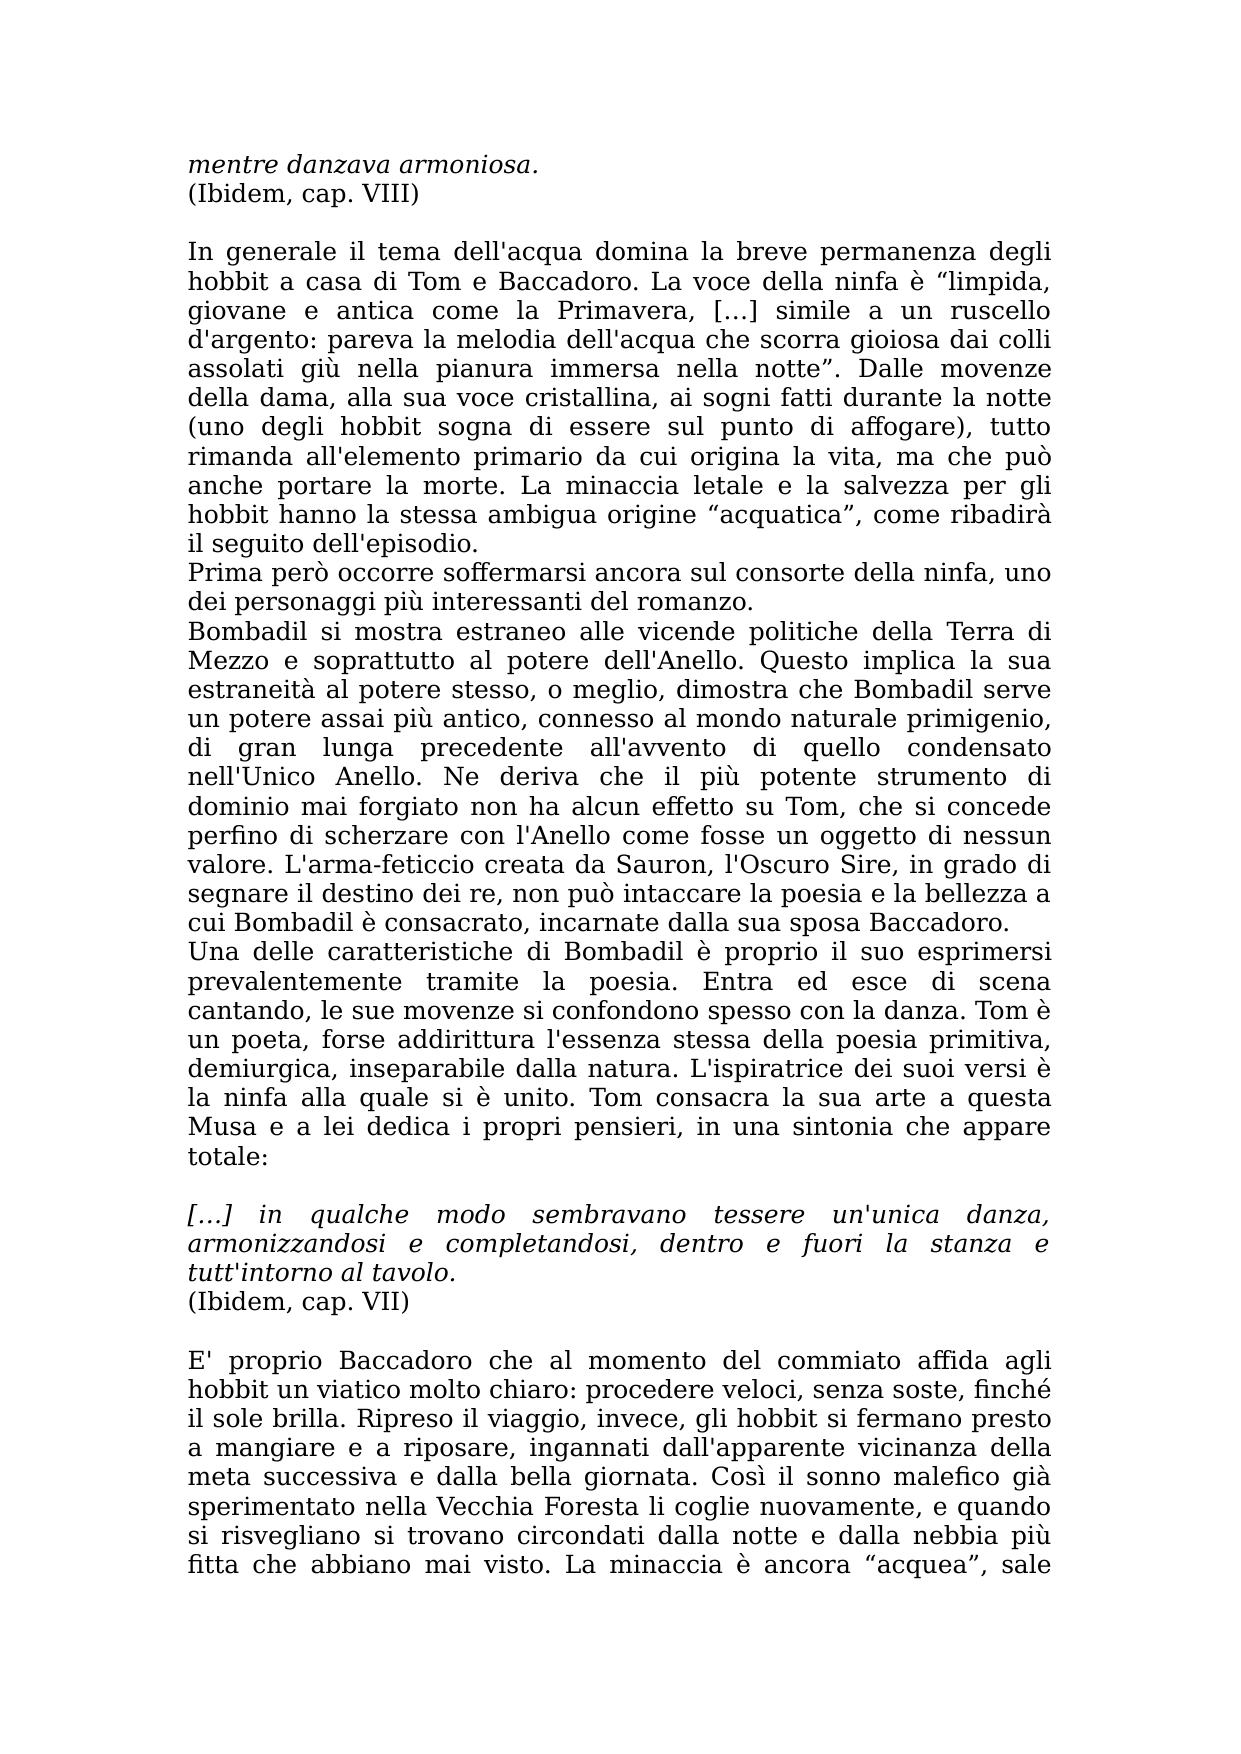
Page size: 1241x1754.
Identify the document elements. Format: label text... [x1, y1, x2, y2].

text Una delle caratteristiche di Bombadil è proprio il suo esprimersi prevalentemente tramite la poesia. Entra ed esce di scena cantando, le sue movenze si confondono spesso con la danza. Tom è un poeta, forse addirittura l'essenza stessa della poesia primitiva, demiurgica, inseparabile dalla natura. L'ispiratrice dei suoi versi è la ninfa alla quale si è unito. Tom consacra la sua arte a questa Musa e a lei dedica i propri pensieri, in una sintonia che appare totale: [187, 937, 1053, 1171]
text […] in qualche modo sembravano tessere un'unica danza, armonizzandosi e completandosi, dentro e fuori la stanza e tutt'intorno al tavolo. [187, 1200, 1053, 1287]
text (Ibidem, cap. VIII) [187, 179, 1053, 208]
text (Ibidem, cap. VII) [187, 1287, 1053, 1317]
text Bombadil si mostra estraneo alle vicende politiche della Terra di Mezzo e soprattutto al potere dell'Anello. Questo implica la sua estraneità al potere stesso, o meglio, dimostra che Bombadil serve un potere assai più antico, connesso al mondo naturale primigenio, di gran lunga precedente all'avvento di quello condensato nell'Unico Anello. Ne deriva che il più potente strumento di dominio mai forgiato non ha alcun effetto su Tom, che si concede perfino di scherzare con l'Anello come fosse un oggetto di nessun valore. L'arma-feticcio creata da Sauron, l'Oscuro Sire, in grado di segnare il destino dei re, non può intaccare la poesia e la bellezza a cui Bombadil è consacrato, incarnate dalla sua sposa Baccadoro. [187, 617, 1053, 937]
text Prima però occorre soffermarsi ancora sul consorte della ninfa, uno dei personaggi più interessanti del romanzo. [187, 558, 1053, 617]
text mentre danzava armoniosa. [187, 150, 1053, 179]
text In generale il tema dell'acqua domina la breve permanenza degli hobbit a casa di Tom e Baccadoro. La voce della ninfa è “limpida, giovane e antica come la Primavera, […] simile a un ruscello d'argento: pareva la melodia dell'acqua che scorra gioiosa dai colli assolati giù nella pianura immersa nella notte”. Dalle movenze della dama, alla sua voce cristallina, ai sogni fatti durante la notte (uno degli hobbit sogna di essere sul punto di affogare), tutto rimanda all'elemento primario da cui origina la vita, ma che può anche portare la morte. La minaccia letale e la salvezza per gli hobbit hanno la stessa ambigua origine “acquatica”, come ribadirà il seguito dell'episodio. [187, 237, 1053, 558]
text E' proprio Baccadoro che al momento del commiato affida agli hobbit un viatico molto chiaro: procedere veloci, senza soste, finché il sole brilla. Ripreso il viaggio, invece, gli hobbit si fermano presto a mangiare e a riposare, ingannati dall'apparente vicinanza della meta successiva e dalla bella giornata. Così il sonno malefico già sperimentato nella Vecchia Foresta li coglie nuovamente, e quando si risvegliano si trovano circondati dalla notte e dalla nebbia più fitta che abbiano mai visto. La minaccia è ancora “acquea”, sale [187, 1346, 1053, 1579]
